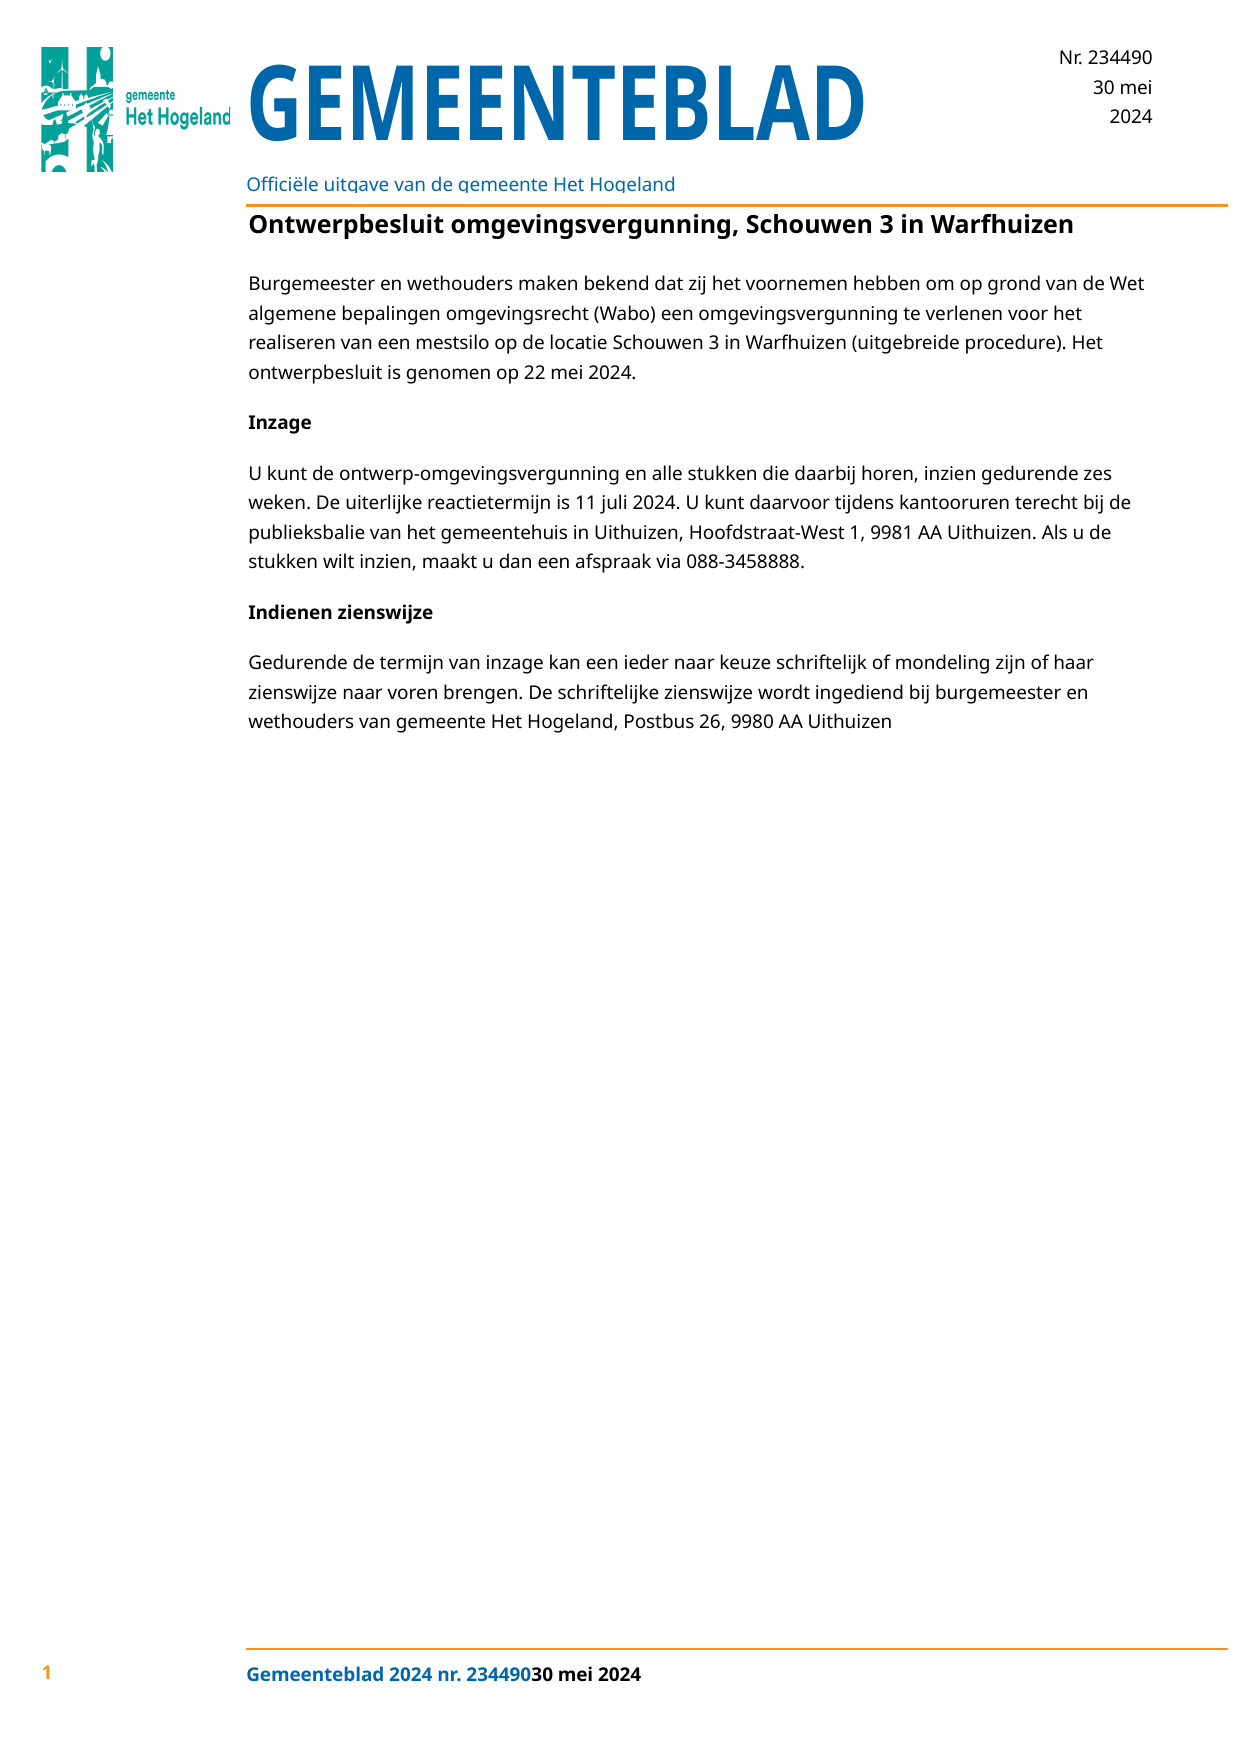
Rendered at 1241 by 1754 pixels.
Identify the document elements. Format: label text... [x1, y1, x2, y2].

text U kunt de ontwerp-omgevingsvergunning en alle stukken die daarbij horen, inzien gedurende zes weken. De uiterlijke reactietermijn is 11 juli 2024. U kunt daarvoor tijdens kantooruren terecht bij de publieksbalie van het gemeentehuis in Uithuizen, Hoofdstraat-West 1, 9981 AA Uithuizen. Als u de stukken wilt inzien, maakt u dan een afspraak via 088-3458888. [248, 460, 1152, 574]
text Indienen zienswijze [248, 599, 1152, 625]
picture [41, 47, 231, 172]
text Burgemeester en wethouders maken bekend dat zij het voornemen hebben om op grond van de Wet algemene bepalingen omgevingsrecht (Wabo) een omgevingsvergunning te verlenen voor het realiseren van een mestsilo op de locatie Schouwen 3 in Warfhuizen (uitgebreide procedure). Het ontwerpbesluit is genomen op 22 mei 2024. [248, 270, 1152, 385]
text Ontwerpbesluit omgevingsvergunning, Schouwen 3 in Warfhuizen [248, 207, 1152, 241]
text Inzage [248, 409, 1152, 435]
text Gedurende de termijn van inzage kan een ieder naar keuze schriftelijk of mondeling zijn of haar zienswijze naar voren brengen. De schriftelijke zienswijze wordt ingediend bij burgemeester en wethouders van gemeente Het Hogeland, Postbus 26, 9980 AA Uithuizen [248, 649, 1152, 734]
